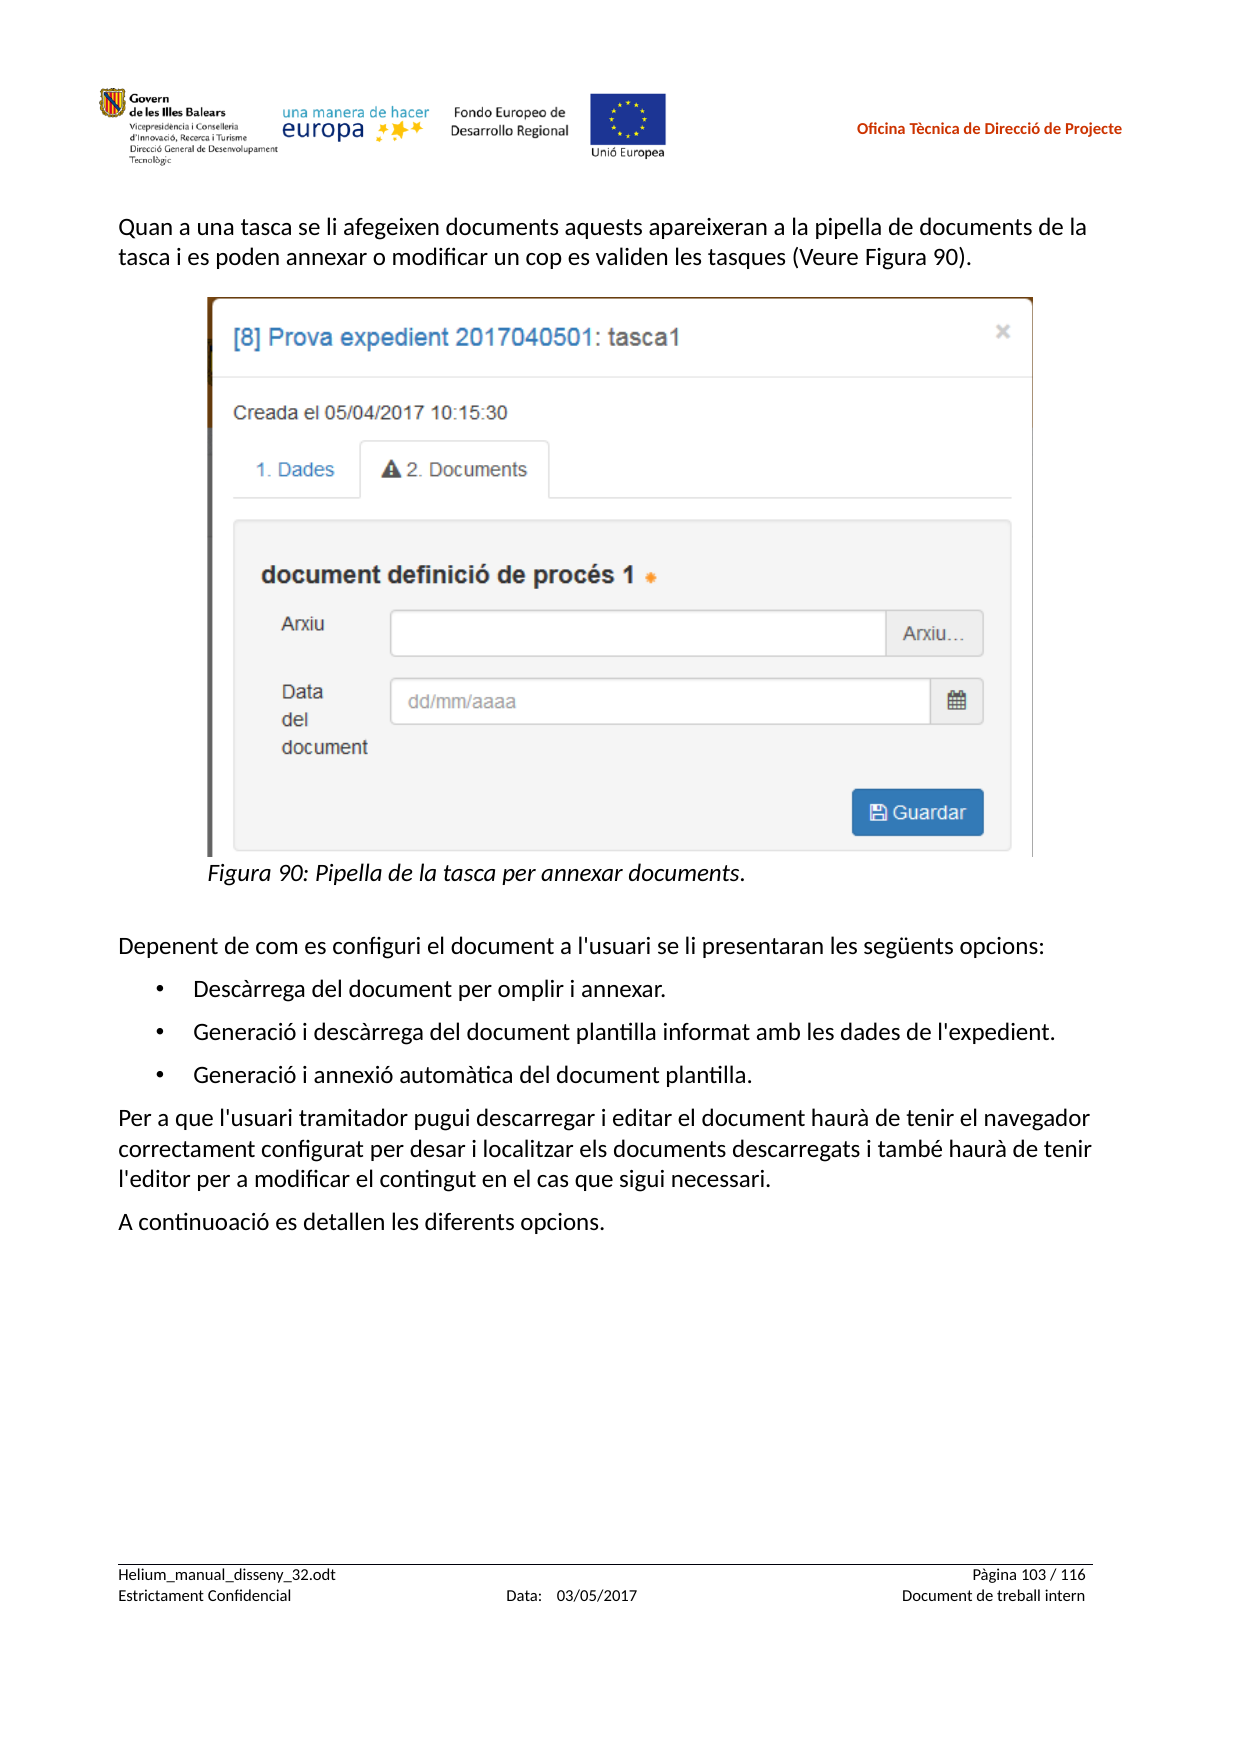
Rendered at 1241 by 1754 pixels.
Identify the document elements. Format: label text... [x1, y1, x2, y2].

list Descàrrega del document per omplir i annexar. [156, 973, 1122, 1004]
picture [207, 297, 1033, 857]
text Per a que l'usuari tramitador pugui descarregar i editar el document haurà de tenir el navegador correctament configurat per desar i localitzar els documents descarregats i també haurà de tenir l'editor per a modificar el contingut en el cas que sigui necessari. [118, 1102, 1122, 1194]
list Generació i annexió automàtica del document plantilla. [156, 1059, 1122, 1090]
text Depenent de com es configuri el document a l'usuari se li presentaran les següents opcions: [118, 930, 1122, 961]
list Generació i descàrrega del document plantilla informat amb les dades de l'expedient. [156, 1016, 1122, 1047]
text Quan a una tasca se li afegeixen documents aquests apareixeran a la pipella de documents de la tasca i es poden annexar o modificar un cop es validen les tasques (Veure Figura 90). [118, 211, 1122, 272]
picture [99, 87, 668, 166]
text A continuoació es detallen les diferents opcions. [118, 1206, 1122, 1237]
text Figura 90: Pipella de la tasca per annexar documents. [207, 857, 1033, 887]
